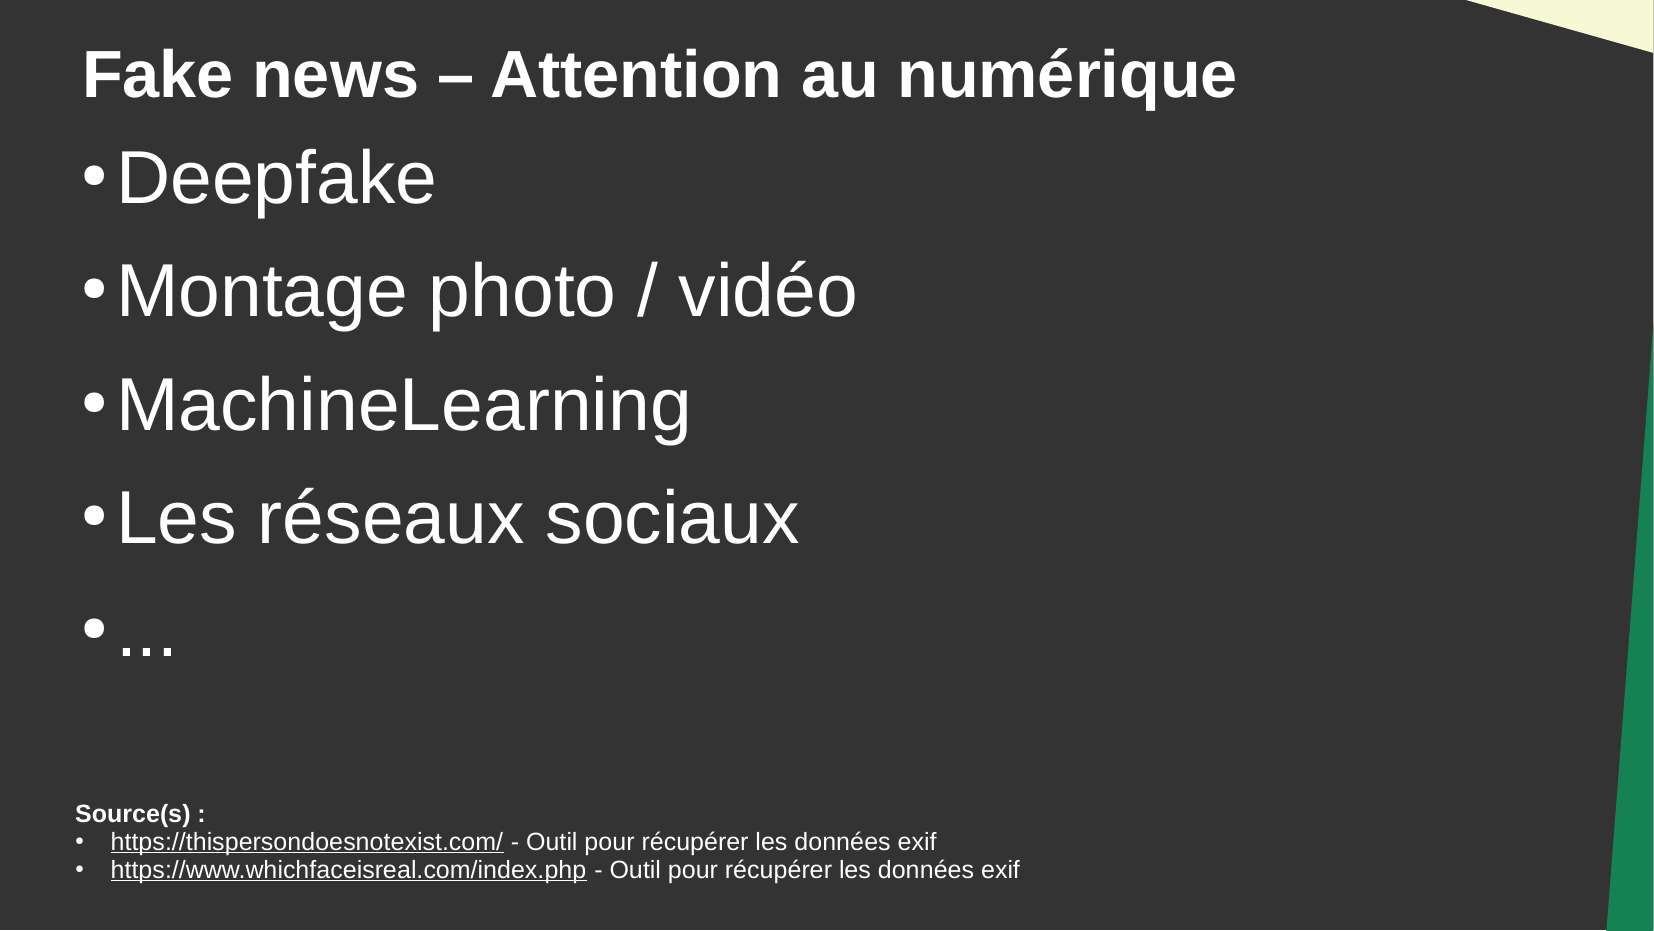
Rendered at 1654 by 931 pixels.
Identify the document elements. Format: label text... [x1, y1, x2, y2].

list Deepfake Montage photo / vidéo MachineLearning Les réseaux sociaux ... [80, 135, 1560, 762]
text_box [1466, 0, 1654, 54]
title Fake news – Attention au numérique [82, 37, 1619, 112]
text_box [1606, 315, 1654, 931]
text_box Source(s) : https://thispersondoesnotexist.com/ - Outil pour récupérer les données exif https://www.whichfaceisreal.com/index.php - Outil pour récupérer les données exif [60, 792, 1546, 919]
